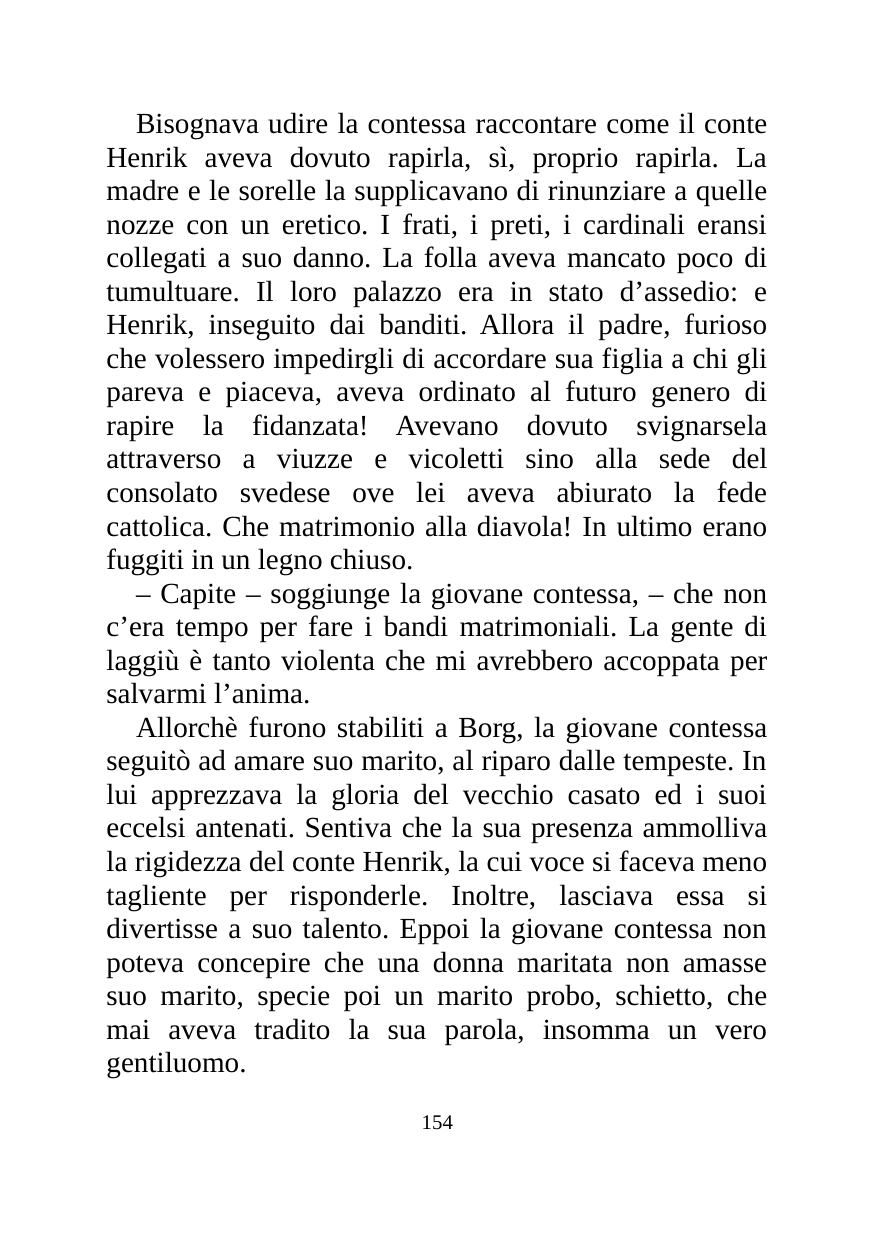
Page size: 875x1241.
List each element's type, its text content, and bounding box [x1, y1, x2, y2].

text – Capite – soggiunge la giovane contessa, – che non c’era tempo per fare i bandi matrimoniali. La gente di laggiù è tanto violenta che mi avrebbero accoppata per salvarmi l’anima. [106, 576, 768, 710]
text Allorchè furono stabiliti a Borg, la giovane contessa seguitò ad amare suo marito, al riparo dalle tempeste. In lui apprezzava la gloria del vecchio casato ed i suoi eccelsi antenati. Sentiva che la sua presenza ammolliva la rigidezza del conte Henrik, la cui voce si faceva meno tagliente per risponderle. Inoltre, lasciava essa si divertisse a suo talento. Eppoi la giovane contessa non poteva concepire che una donna maritata non amasse suo marito, specie poi un marito probo, schietto, che mai aveva tradito la sua parola, insomma un vero gentiluomo. [106, 710, 768, 1079]
text Bisognava udire la contessa raccontare come il conte Henrik aveva dovuto rapirla, sì, proprio rapirla. La madre e le sorelle la supplicavano di rinunziare a quelle nozze con un eretico. I frati, i preti, i cardinali eransi collegati a suo danno. La folla aveva mancato poco di tumultuare. Il loro palazzo era in stato d’assedio: e Henrik, inseguito dai banditi. Allora il padre, furioso che volessero impedirgli di accordare sua figlia a chi gli pareva e piaceva, aveva ordinato al futuro genero di rapire la fidanzata! Avevano dovuto svignarsela attraverso a viuzze e vicoletti sino alla sede del consolato svedese ove lei aveva abiurato la fede cattolica. Che matrimonio alla diavola! In ultimo erano fuggiti in un legno chiuso. [106, 106, 768, 576]
